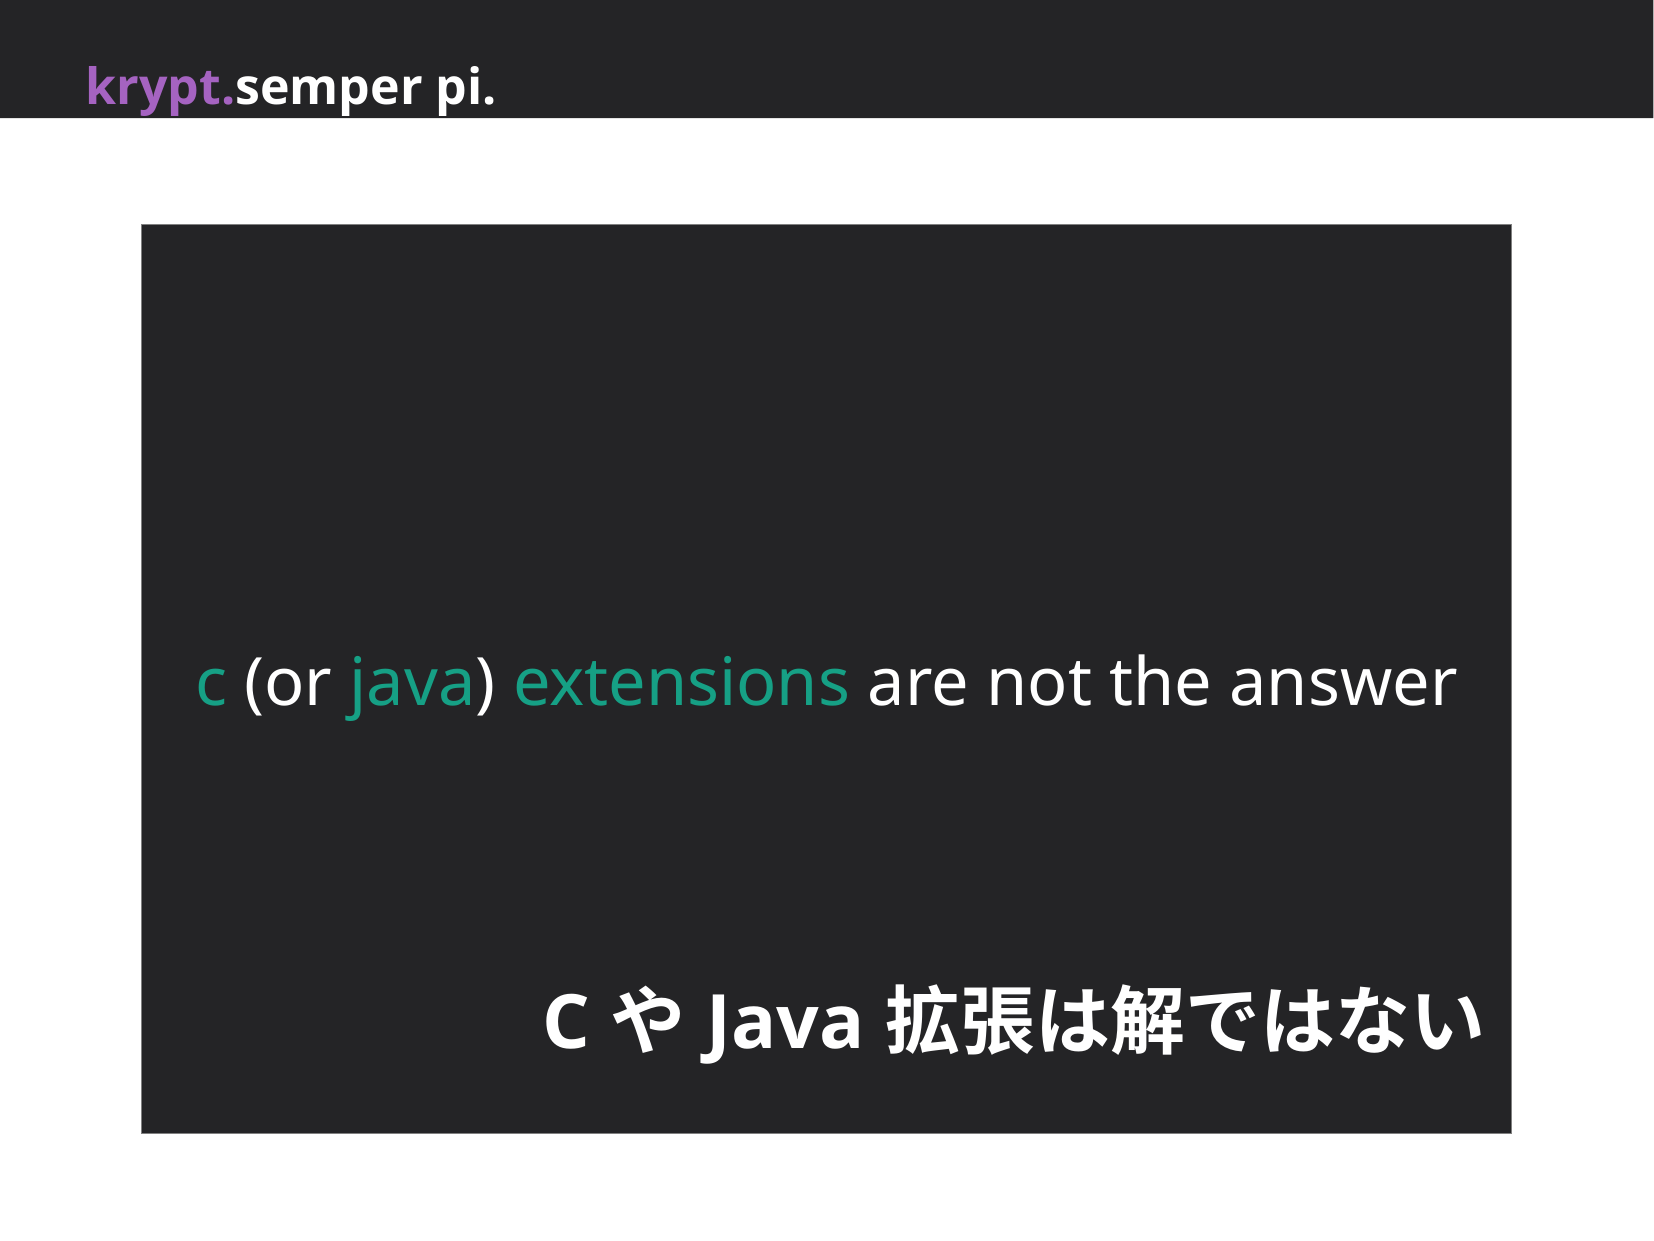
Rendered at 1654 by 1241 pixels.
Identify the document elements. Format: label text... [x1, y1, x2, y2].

text_box [0, 0, 1654, 119]
text_box krypt.semper pi. [70, 43, 544, 119]
text_box CやJava拡張は解ではない [153, 909, 1501, 1123]
text_box c (or java) extensions are not the answer [141, 224, 1512, 1134]
